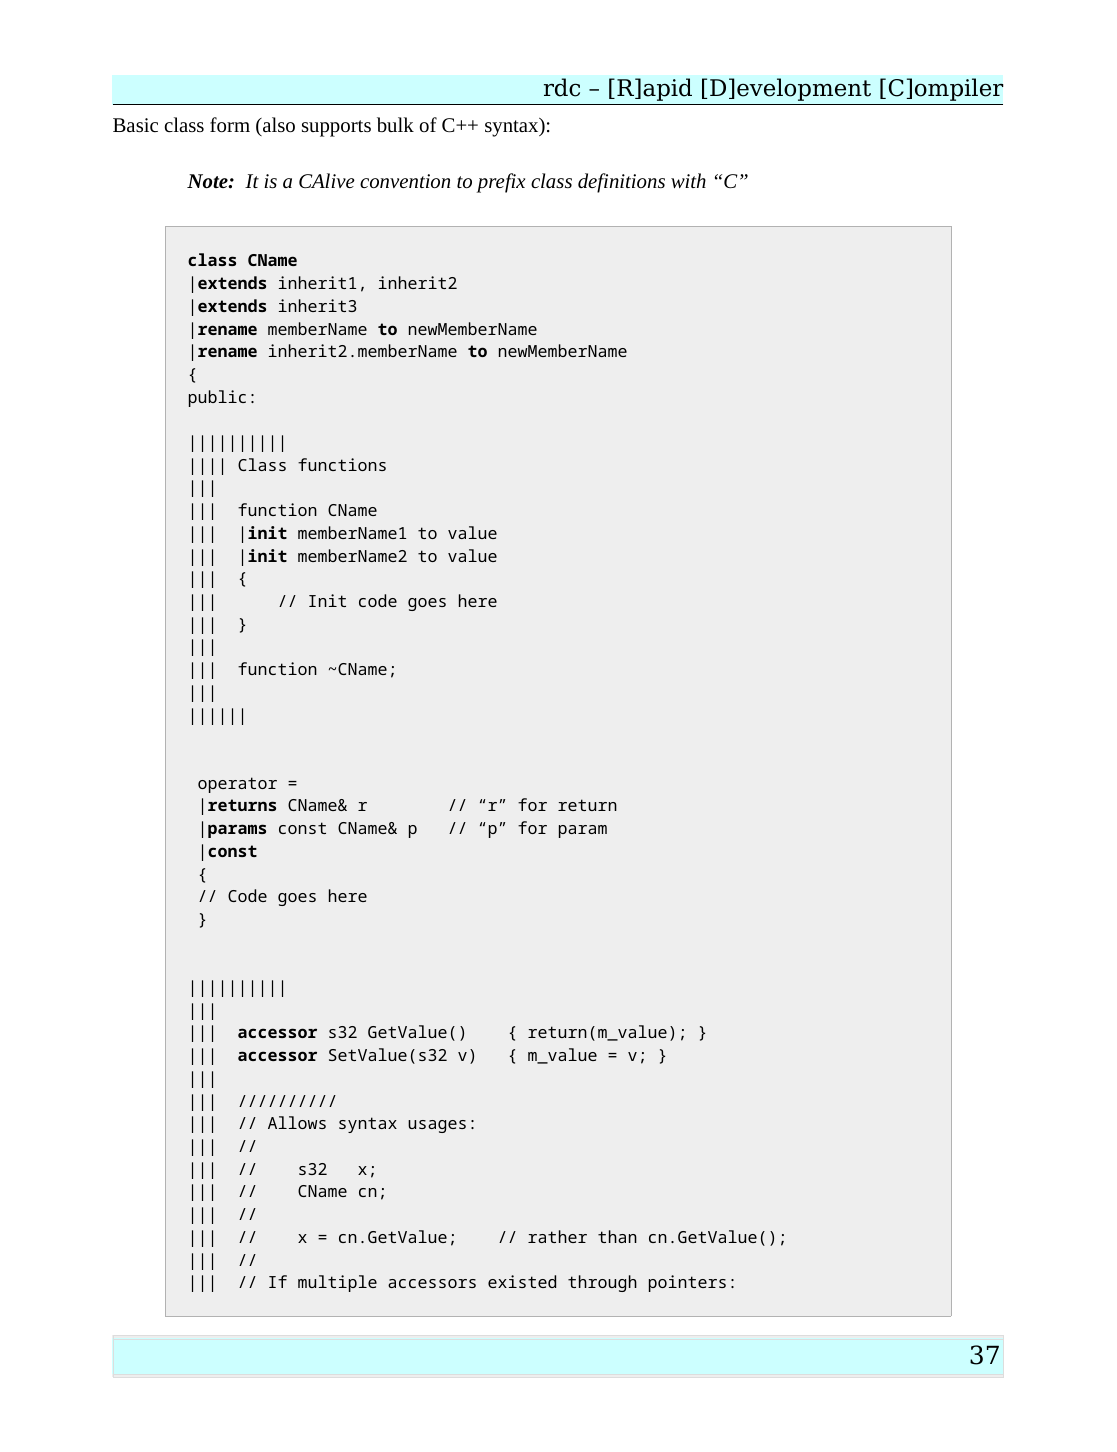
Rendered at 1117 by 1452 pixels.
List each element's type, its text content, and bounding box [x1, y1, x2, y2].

text Note: It is a CAlive convention to prefix class definitions with “C” [187, 169, 938, 193]
text Basic class form (also supports bulk of C++ syntax): [112, 112, 1003, 137]
text class CName |extends inherit1, inherit2 |extends inherit3 |rename memberName to newMemberName |rename inherit2.memberName to newMemberName { public: |||||||||| |||| Class functions ||| ||| function CName ||| |init memberName1 to value ||| |init memberName2 to value ||| { ||| // Init code goes here ||| } ||| ||| function ~CName; ||| |||||| operator = |returns CName& r // “r” for return |params const CName& p // “p” for param |const { // Code goes here } |||||||||| ||| ||| accessor s32 GetValue() { return(m_value); } ||| accessor SetValue(s32 v) { m_value = v; } ||| ||| ////////// ||| // Allows syntax usages: ||| // ||| // s32 x; ||| // CName cn; ||| // ||| // x = cn.GetValue; // rather than cn.GetValue(); ||| // ||| // If multiple accessors existed through pointers: [166, 227, 951, 1316]
